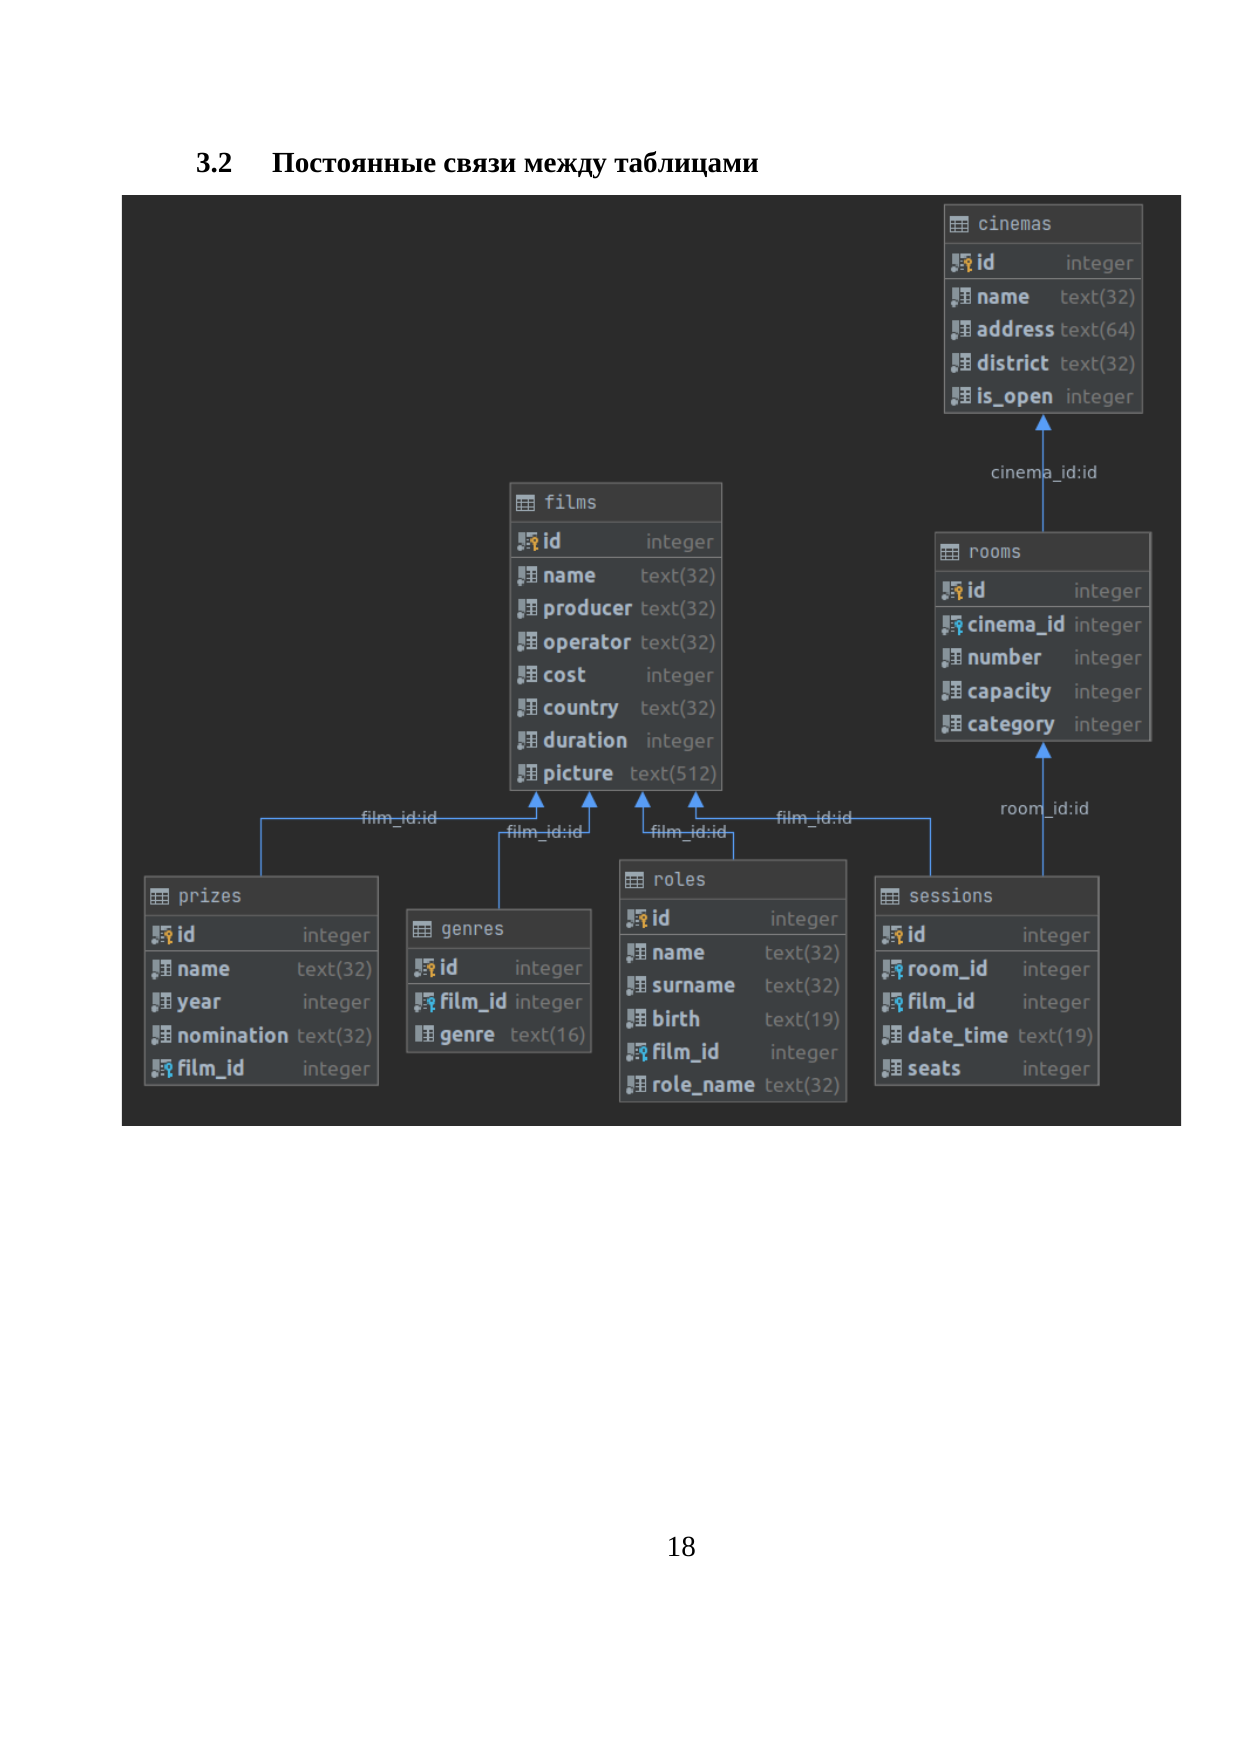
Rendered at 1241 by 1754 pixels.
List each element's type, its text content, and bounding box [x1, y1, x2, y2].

picture [121, 195, 1182, 1126]
subtitle Постоянные связи между таблицами [196, 145, 1181, 178]
